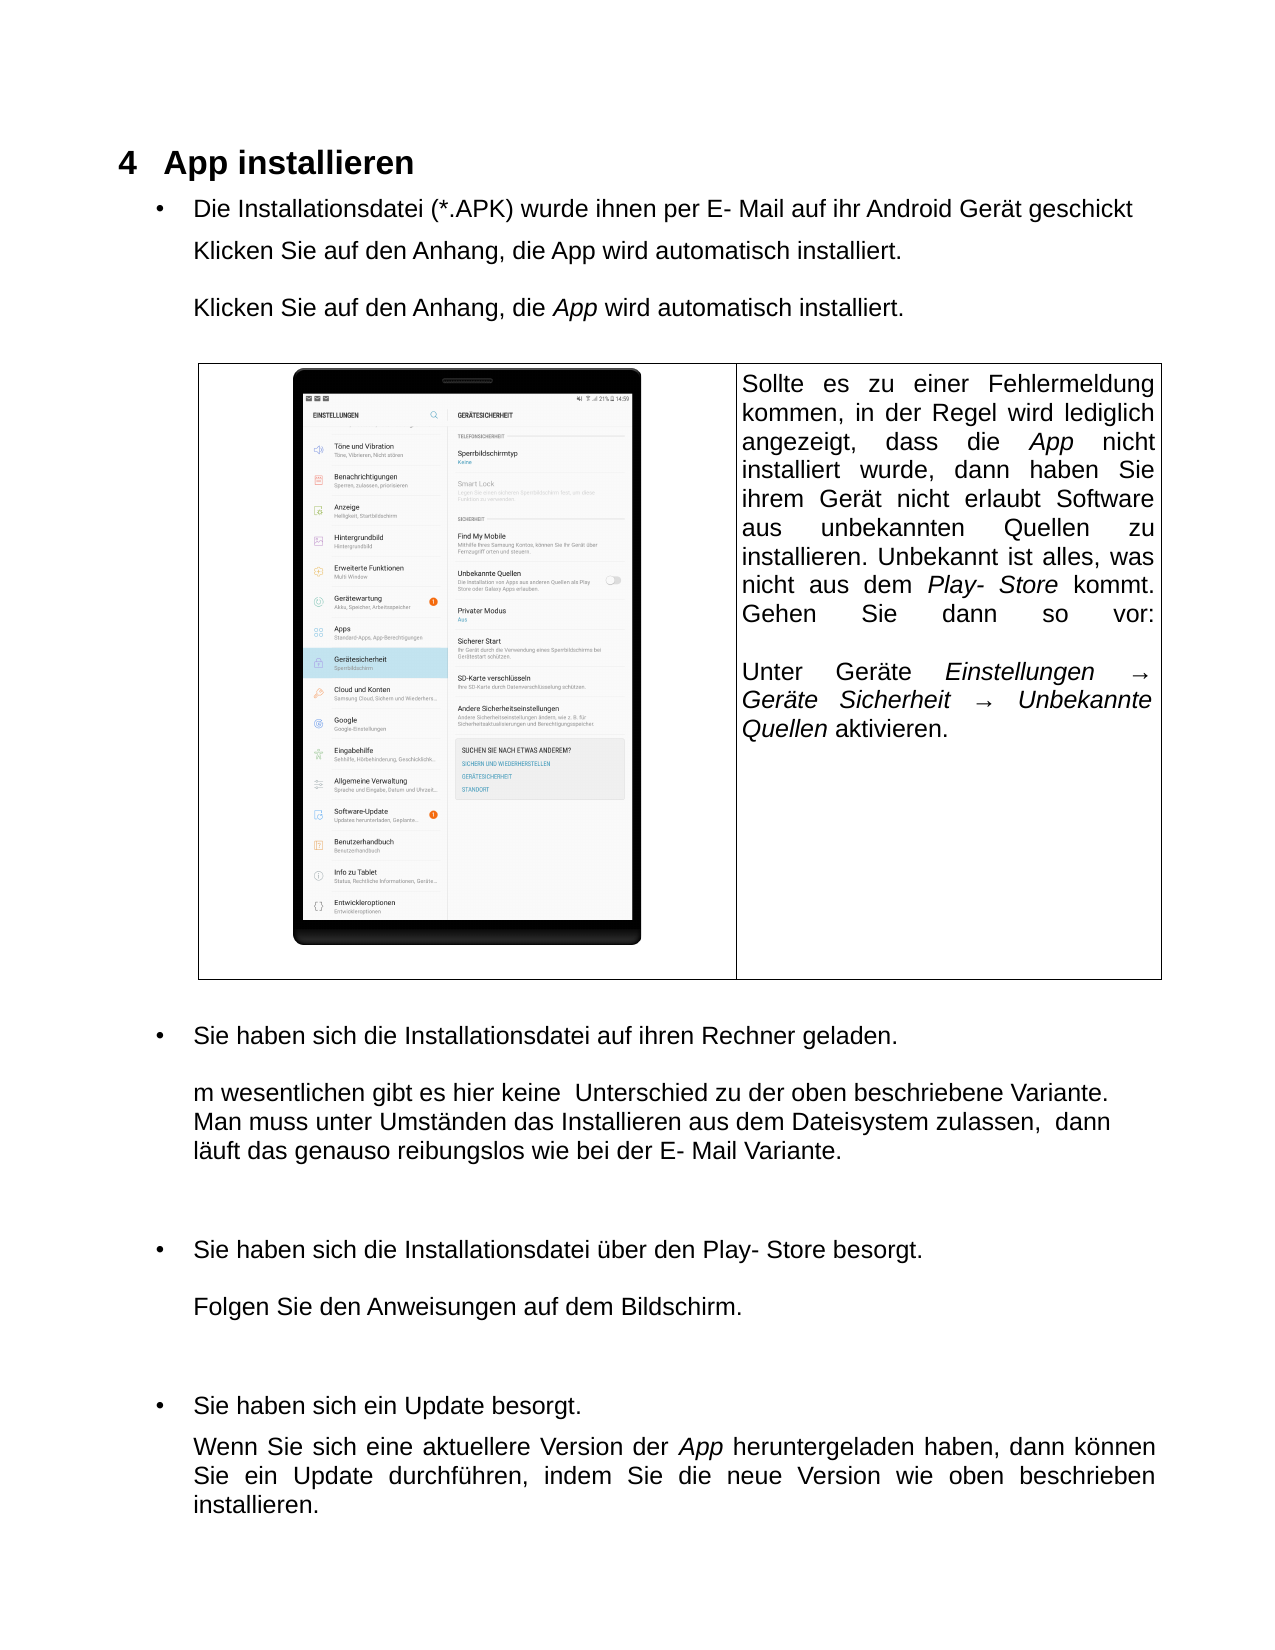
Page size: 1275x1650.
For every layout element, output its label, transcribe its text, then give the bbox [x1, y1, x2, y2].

table_header [199, 364, 736, 979]
list Die Installationsdatei (*.APK) wurde ihnen per E- Mail auf ihr Android Gerät geschickt [156, 194, 1157, 223]
list Sie haben sich die Installationsdatei über den Play- Store besorgt. Folgen Sie den Anweisungen auf dem Bildschirm. [156, 1234, 1157, 1378]
table_header Sollte es zu einer Fehlermeldung kommen, in der Regel wird lediglich angezeigt, dass die App nicht installiert wurde, dann haben Sie ihrem Gerät nicht erlaubt Software aus unbekannten Quellen zu installieren. Unbekannt ist alles, was nicht aus dem Play- Store kommt. Gehen Sie dann so vor: Unter Geräte Einstellungen → Geräte Sicherheit → Unbekannte Quellen aktivieren. [737, 364, 1161, 979]
picture [293, 368, 642, 945]
subtitle App installieren [118, 143, 1157, 182]
list Sie haben sich die Installationsdatei auf ihren Rechner geladen. m wesentlichen gibt es hier keine Unterschied zu der oben beschriebene Variante. Man muss unter Umständen das Installieren aus dem Dateisystem zulassen, dann läuft das genauso reibungslos wie bei der E- Mail Variante. [156, 1021, 1157, 1222]
list Wenn Sie sich eine aktuellere Version der App heruntergeladen haben, dann können Sie ein Update durchführen, indem Sie die neue Version wie oben beschrieben installieren. [156, 1432, 1157, 1518]
list Sie haben sich ein Update besorgt. [156, 1391, 1157, 1420]
list Klicken Sie auf den Anhang, die App wird automatisch installiert. Klicken Sie auf den Anhang, die App wird automatisch installiert. [156, 236, 1157, 351]
